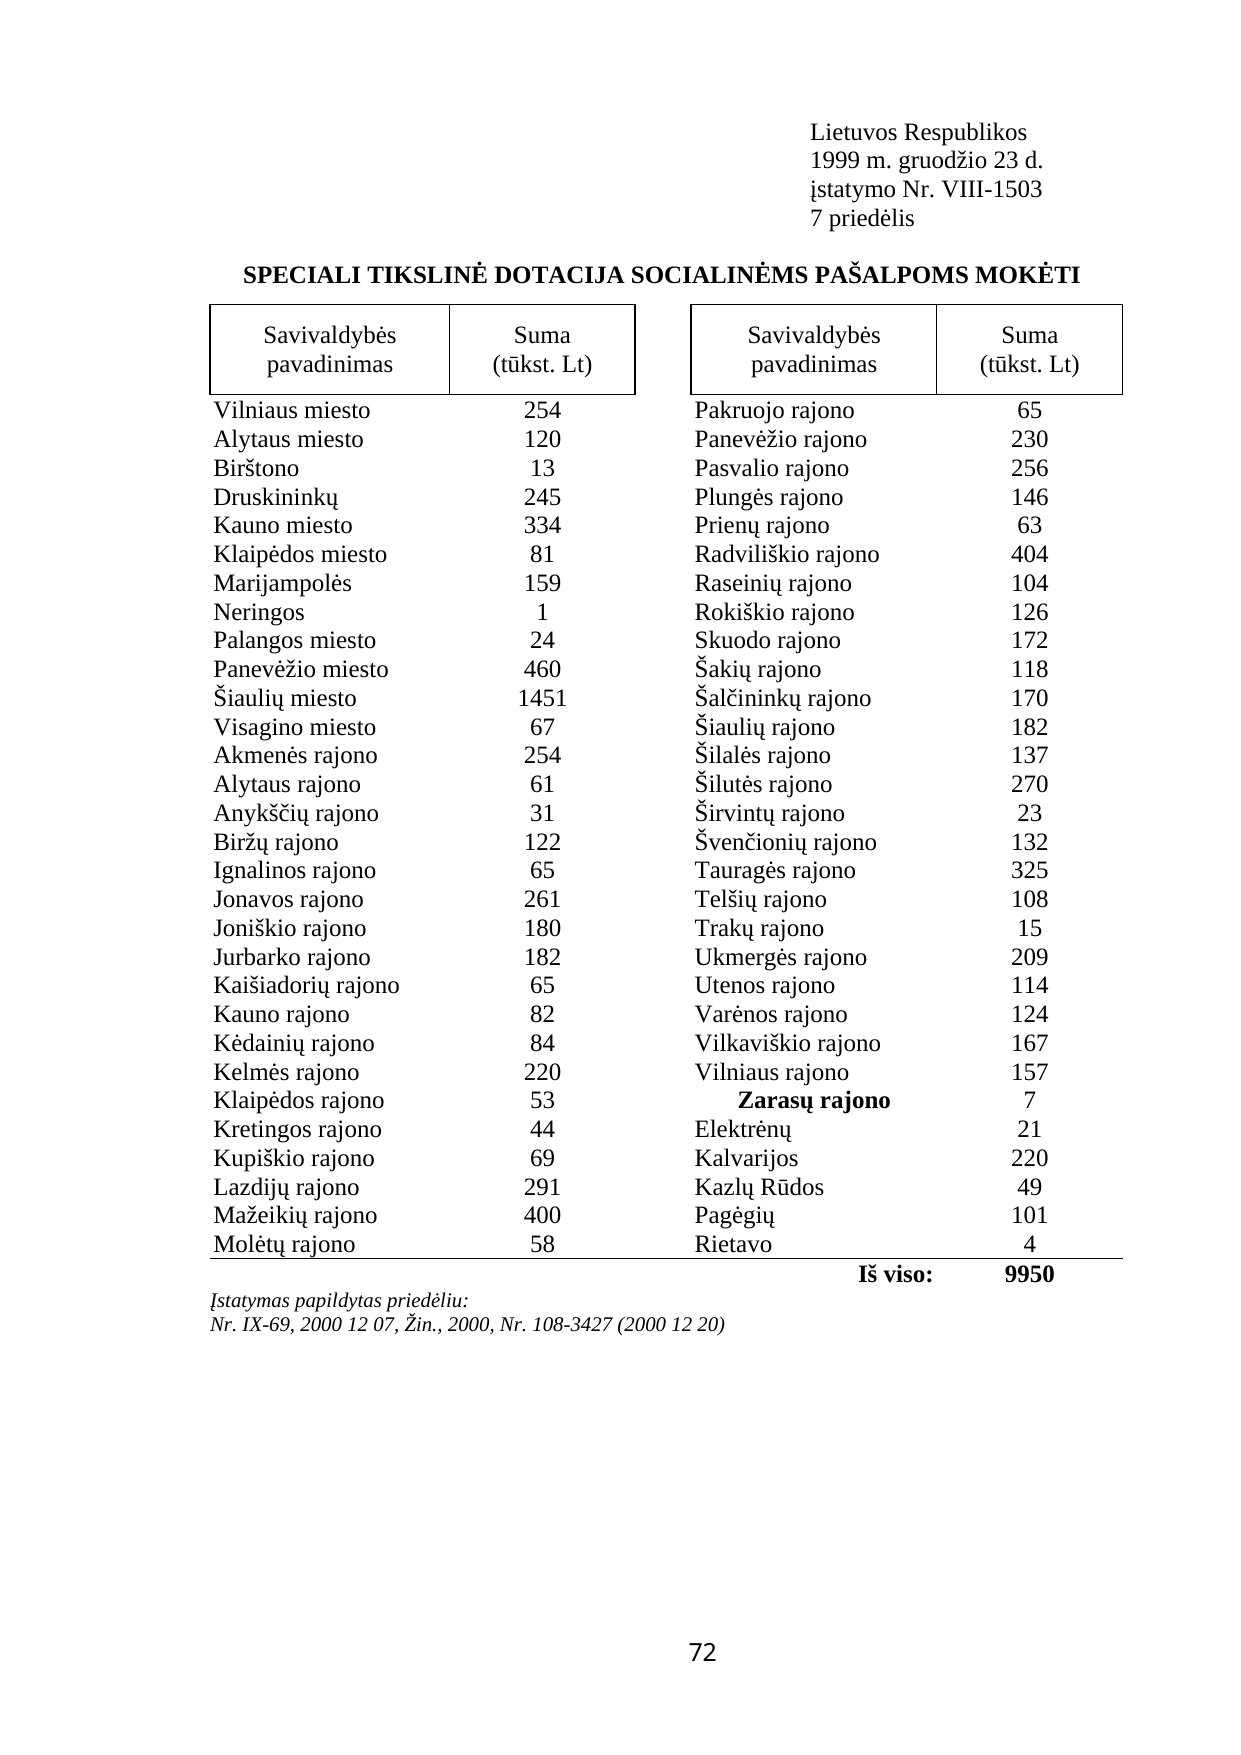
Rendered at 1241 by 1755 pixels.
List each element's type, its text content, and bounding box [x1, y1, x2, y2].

table_cell 1 [449, 597, 635, 625]
table_cell [635, 539, 691, 568]
table_cell Panevėžio miesto [210, 654, 449, 683]
table_cell 81 [449, 539, 635, 568]
table_cell 82 [449, 999, 635, 1028]
table_cell Skuodo rajono [691, 625, 937, 654]
table_cell 170 [937, 683, 1122, 712]
table_cell 23 [937, 798, 1122, 827]
table_cell Šakių rajono [691, 654, 937, 683]
table_cell [635, 394, 691, 424]
table_cell Telšių rajono [691, 884, 937, 913]
table_cell Iš viso: [691, 1259, 937, 1288]
table_cell 256 [937, 453, 1122, 482]
table_cell Zarasų rajono [691, 1085, 937, 1114]
table_cell 230 [937, 424, 1122, 453]
table_cell 325 [937, 855, 1122, 884]
table_cell 65 [937, 395, 1122, 424]
table_cell Ignalinos rajono [210, 855, 449, 884]
table_cell [635, 942, 691, 970]
table_cell 24 [449, 625, 635, 654]
table_cell 270 [937, 769, 1122, 798]
table_cell 400 [449, 1200, 635, 1229]
table_cell Kupiškio rajono [210, 1143, 449, 1172]
table_cell Elektrėnų [691, 1114, 937, 1143]
table_cell Mažeikių rajono [210, 1200, 449, 1229]
text įstatymo Nr. VIII-1503 [210, 174, 1120, 203]
table_cell Šiaulių rajono [691, 712, 937, 740]
table_cell 157 [937, 1057, 1122, 1085]
table_cell 146 [937, 482, 1122, 510]
table_header Suma (tūkst. Lt) [450, 305, 634, 394]
table_cell Prienų rajono [691, 510, 937, 539]
table_cell [635, 712, 691, 740]
table_cell Kazlų Rūdos [691, 1172, 937, 1200]
table_cell 182 [449, 942, 635, 970]
table_cell 63 [937, 510, 1122, 539]
table_cell Varėnos rajono [691, 999, 937, 1028]
table_cell 13 [449, 453, 635, 482]
table_cell Kauno miesto [210, 510, 449, 539]
table_cell 44 [449, 1114, 635, 1143]
table_cell 1451 [449, 683, 635, 712]
table_cell Kalvarijos [691, 1143, 937, 1172]
table_cell Palangos miesto [210, 625, 449, 654]
table_cell [635, 1259, 691, 1288]
table_cell 31 [449, 798, 635, 827]
table_cell [635, 1057, 691, 1085]
table_cell Širvintų rajono [691, 798, 937, 827]
table_cell 122 [449, 827, 635, 855]
table_cell [635, 855, 691, 884]
table_cell [635, 568, 691, 597]
table_cell 404 [937, 539, 1122, 568]
table_cell 118 [937, 654, 1122, 683]
table_cell [635, 597, 691, 625]
table_cell 254 [449, 395, 635, 424]
table_cell [635, 1172, 691, 1200]
table_cell Birštono [210, 453, 449, 482]
table_cell 58 [449, 1229, 635, 1258]
table_cell 291 [449, 1172, 635, 1200]
table_cell Druskininkų [210, 482, 449, 510]
table_cell Kauno rajono [210, 999, 449, 1028]
table_cell Biržų rajono [210, 827, 449, 855]
table_cell [449, 1259, 635, 1288]
table_cell Kėdainių rajono [210, 1028, 449, 1057]
table_cell 4 [937, 1229, 1122, 1258]
table_cell [635, 884, 691, 913]
table_header [636, 304, 690, 394]
text 7 priedėlis [210, 203, 1120, 232]
table_cell [635, 740, 691, 769]
table_cell Vilkaviškio rajono [691, 1028, 937, 1057]
table_cell Joniškio rajono [210, 913, 449, 942]
table_cell [635, 683, 691, 712]
table_cell [635, 1200, 691, 1229]
table_cell 334 [449, 510, 635, 539]
table_cell Anykščių rajono [210, 798, 449, 827]
table_cell Ukmergės rajono [691, 942, 937, 970]
table_cell 132 [937, 827, 1122, 855]
table_cell [210, 1259, 449, 1288]
table_cell Kretingos rajono [210, 1114, 449, 1143]
table_cell 182 [937, 712, 1122, 740]
table_cell [635, 482, 691, 510]
table_cell Pakruojo rajono [691, 395, 937, 424]
table_header Savivaldybės pavadinimas [211, 305, 449, 394]
table_cell Neringos [210, 597, 449, 625]
table_cell Lazdijų rajono [210, 1172, 449, 1200]
table_cell 101 [937, 1200, 1122, 1229]
table_cell [635, 1028, 691, 1057]
table_cell Kaišiadorių rajono [210, 970, 449, 999]
table_cell 65 [449, 855, 635, 884]
table_cell 53 [449, 1085, 635, 1114]
table_cell [635, 424, 691, 453]
table_cell 61 [449, 769, 635, 798]
table_cell [635, 1143, 691, 1172]
table_cell Šilalės rajono [691, 740, 937, 769]
table_cell Klaipėdos miesto [210, 539, 449, 568]
table_cell 460 [449, 654, 635, 683]
table_cell [635, 1114, 691, 1143]
table_cell [635, 510, 691, 539]
table_cell Klaipėdos rajono [210, 1085, 449, 1114]
table_cell Šalčininkų rajono [691, 683, 937, 712]
table_cell 124 [937, 999, 1122, 1028]
table_cell Akmenės rajono [210, 740, 449, 769]
table_cell [635, 1085, 691, 1114]
text Įstatymas papildytas priedėliu: [210, 1288, 1120, 1312]
table_cell 209 [937, 942, 1122, 970]
table_cell Molėtų rajono [210, 1229, 449, 1258]
table_cell Alytaus rajono [210, 769, 449, 798]
table_cell Švenčionių rajono [691, 827, 937, 855]
table_cell 137 [937, 740, 1122, 769]
table_cell 114 [937, 970, 1122, 999]
table_cell Alytaus miesto [210, 424, 449, 453]
table_cell 159 [449, 568, 635, 597]
table_header Savivaldybės pavadinimas [692, 305, 936, 394]
table_cell 245 [449, 482, 635, 510]
table_cell [635, 654, 691, 683]
text SPECIALI TIKSLINĖ DOTACIJA SOCIALINĖMS PAŠALPOMS MOKĖTI [210, 260, 1120, 289]
table_cell 167 [937, 1028, 1122, 1057]
table_cell 220 [937, 1143, 1122, 1172]
table_cell [635, 798, 691, 827]
table_cell Pagėgių [691, 1200, 937, 1229]
table_cell 220 [449, 1057, 635, 1085]
table_cell [635, 970, 691, 999]
table_cell Kelmės rajono [210, 1057, 449, 1085]
table_cell Vilniaus miesto [210, 395, 449, 424]
table_cell Rietavo [691, 1229, 937, 1258]
table_cell Raseinių rajono [691, 568, 937, 597]
table_cell Marijampolės [210, 568, 449, 597]
table_header Suma (tūkst. Lt) [937, 305, 1122, 394]
table_cell [635, 999, 691, 1028]
table_cell [635, 769, 691, 798]
table_cell 180 [449, 913, 635, 942]
table_cell 172 [937, 625, 1122, 654]
text Nr. IX-69, 2000 12 07, Žin., 2000, Nr. 108-3427 (2000 12 20) [210, 1312, 1120, 1336]
table_cell Plungės rajono [691, 482, 937, 510]
table_cell Tauragės rajono [691, 855, 937, 884]
table_cell Visagino miesto [210, 712, 449, 740]
table_cell 7 [937, 1085, 1122, 1114]
table_cell 21 [937, 1114, 1122, 1143]
table_cell 120 [449, 424, 635, 453]
table_cell 67 [449, 712, 635, 740]
table_cell 254 [449, 740, 635, 769]
text Lietuvos Respublikos [660, 117, 1120, 145]
table_cell Vilniaus rajono [691, 1057, 937, 1085]
table_cell Šiaulių miesto [210, 683, 449, 712]
text 1999 m. gruodžio 23 d. [210, 145, 1120, 174]
table_cell 9950 [937, 1259, 1122, 1288]
table_cell [635, 913, 691, 942]
table_cell 261 [449, 884, 635, 913]
table_cell [635, 827, 691, 855]
table_cell Jonavos rajono [210, 884, 449, 913]
table_cell [635, 453, 691, 482]
table_cell Panevėžio rajono [691, 424, 937, 453]
table_cell Radviliškio rajono [691, 539, 937, 568]
table_cell Šilutės rajono [691, 769, 937, 798]
table_cell [635, 625, 691, 654]
table_cell 65 [449, 970, 635, 999]
table_cell Utenos rajono [691, 970, 937, 999]
table_cell 104 [937, 568, 1122, 597]
table_cell 15 [937, 913, 1122, 942]
table_cell Trakų rajono [691, 913, 937, 942]
table_cell 69 [449, 1143, 635, 1172]
table_cell 108 [937, 884, 1122, 913]
table_cell Jurbarko rajono [210, 942, 449, 970]
table_cell Pasvalio rajono [691, 453, 937, 482]
table_cell 126 [937, 597, 1122, 625]
table_cell 84 [449, 1028, 635, 1057]
table_cell 49 [937, 1172, 1122, 1200]
table_cell Rokiškio rajono [691, 597, 937, 625]
table_cell [635, 1229, 691, 1258]
